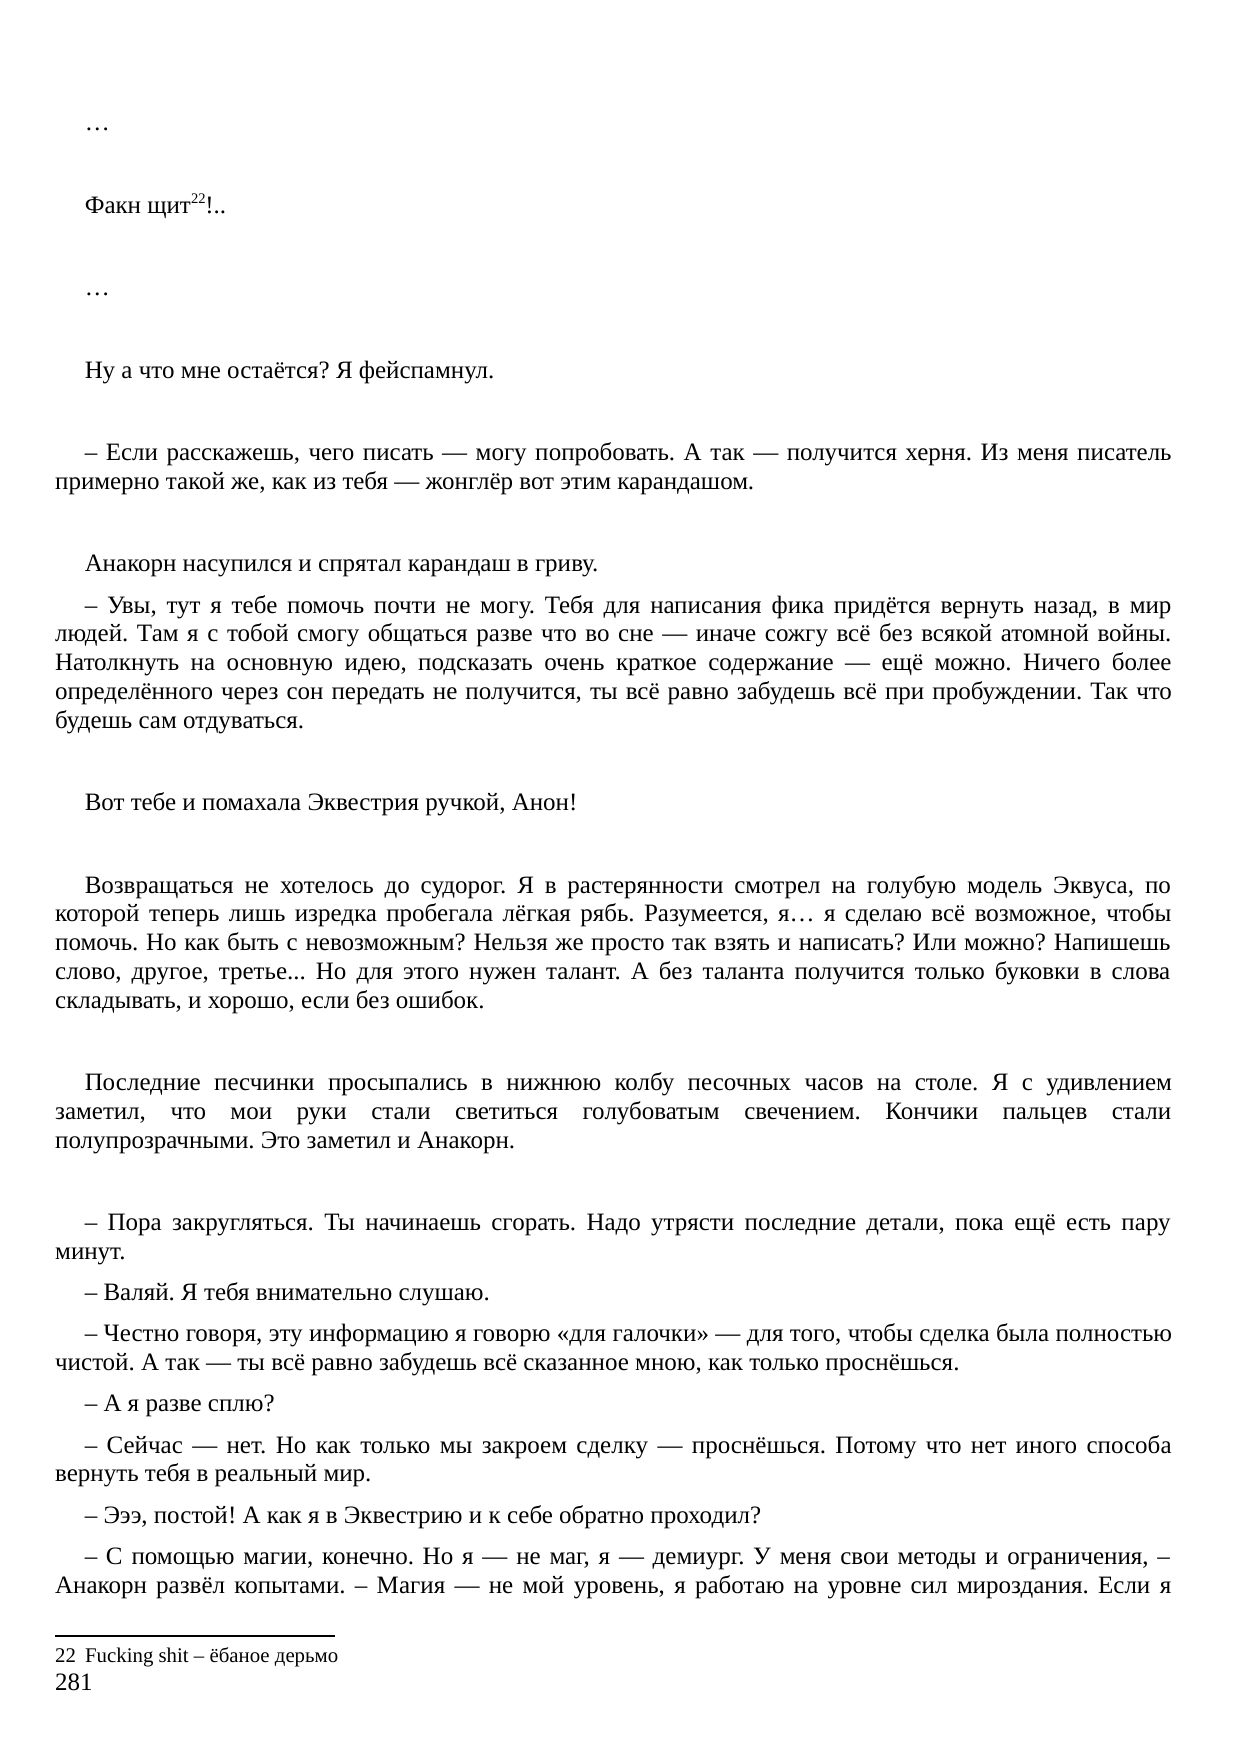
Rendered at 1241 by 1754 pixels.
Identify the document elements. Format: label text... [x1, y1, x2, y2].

text – Эээ, постой! А как я в Эквестрию и к себе обратно проходил? [55, 1500, 1173, 1528]
text Последние песчинки просыпались в нижнюю колбу песочных часов на столе. Я с удивлением заметил, что мои руки стали светиться голубоватым свечением. Кончики пальцев стали полупрозрачными. Это заметил и Анакорн. [55, 1067, 1173, 1153]
text Анакорн насупился и спрятал карандаш в гриву. [55, 548, 1173, 577]
text Факн щит!.. [55, 190, 1173, 218]
text – А я разве сплю? [55, 1388, 1173, 1417]
text … [55, 272, 1173, 301]
text Fucking shit – ёбаное дерьмо [55, 1642, 1173, 1667]
text – Увы, тут я тебе помочь почти не могу. Тебя для написания фика придётся вернуть назад, в мир людей. Там я с тобой смогу общаться разве что во сне — иначе сожгу всё без всякой атомной войны. Натолкнуть на основную идею, подсказать очень краткое содержание — ещё можно. Ничего более определённого через сон передать не получится, ты всё равно забудешь всё при пробуждении. Так что будешь сам отдуваться. [55, 590, 1173, 733]
text – Если расскажешь, чего писать — могу попробовать. А так — получится херня. Из меня писатель примерно такой же, как из тебя — жонглёр вот этим карандашом. [55, 437, 1173, 495]
text … [55, 107, 1173, 136]
text Возвращаться не хотелось до судорог. Я в растерянности смотрел на голубую модель Эквуса, по которой теперь лишь изредка пробегала лёгкая рябь. Разумеется, я… я сделаю всё возможное, чтобы помочь. Но как быть с невозможным? Нельзя же просто так взять и написать? Или можно? Напишешь слово, другое, третье... Но для этого нужен талант. А без таланта получится только буковки в слова складывать, и хорошо, если без ошибок. [55, 870, 1173, 1013]
text – Сейчас — нет. Но как только мы закроем сделку — проснёшься. Потому что нет иного способа вернуть тебя в реальный мир. [55, 1430, 1173, 1487]
text Вот тебе и помахала Эквестрия ручкой, Анон! [55, 787, 1173, 816]
text – Пора закругляться. Ты начинаешь сгорать. Надо утрясти последние детали, пока ещё есть пару минут. [55, 1207, 1173, 1265]
text – Честно говоря, эту информацию я говорю «для галочки» — для того, чтобы сделка была полностью чистой. А так — ты всё равно забудешь всё сказанное мною, как только проснёшься. [55, 1318, 1173, 1376]
text Ну а что мне остаётся? Я фейспамнул. [55, 355, 1173, 383]
text – С помощью магии, конечно. Но я — не маг, я — демиург. У меня свои методы и ограничения, – Анакорн развёл копытами. – Магия — не мой уровень, я работаю на уровне сил мироздания. Если я [55, 1541, 1173, 1598]
text – Валяй. Я тебя внимательно слушаю. [55, 1277, 1173, 1306]
